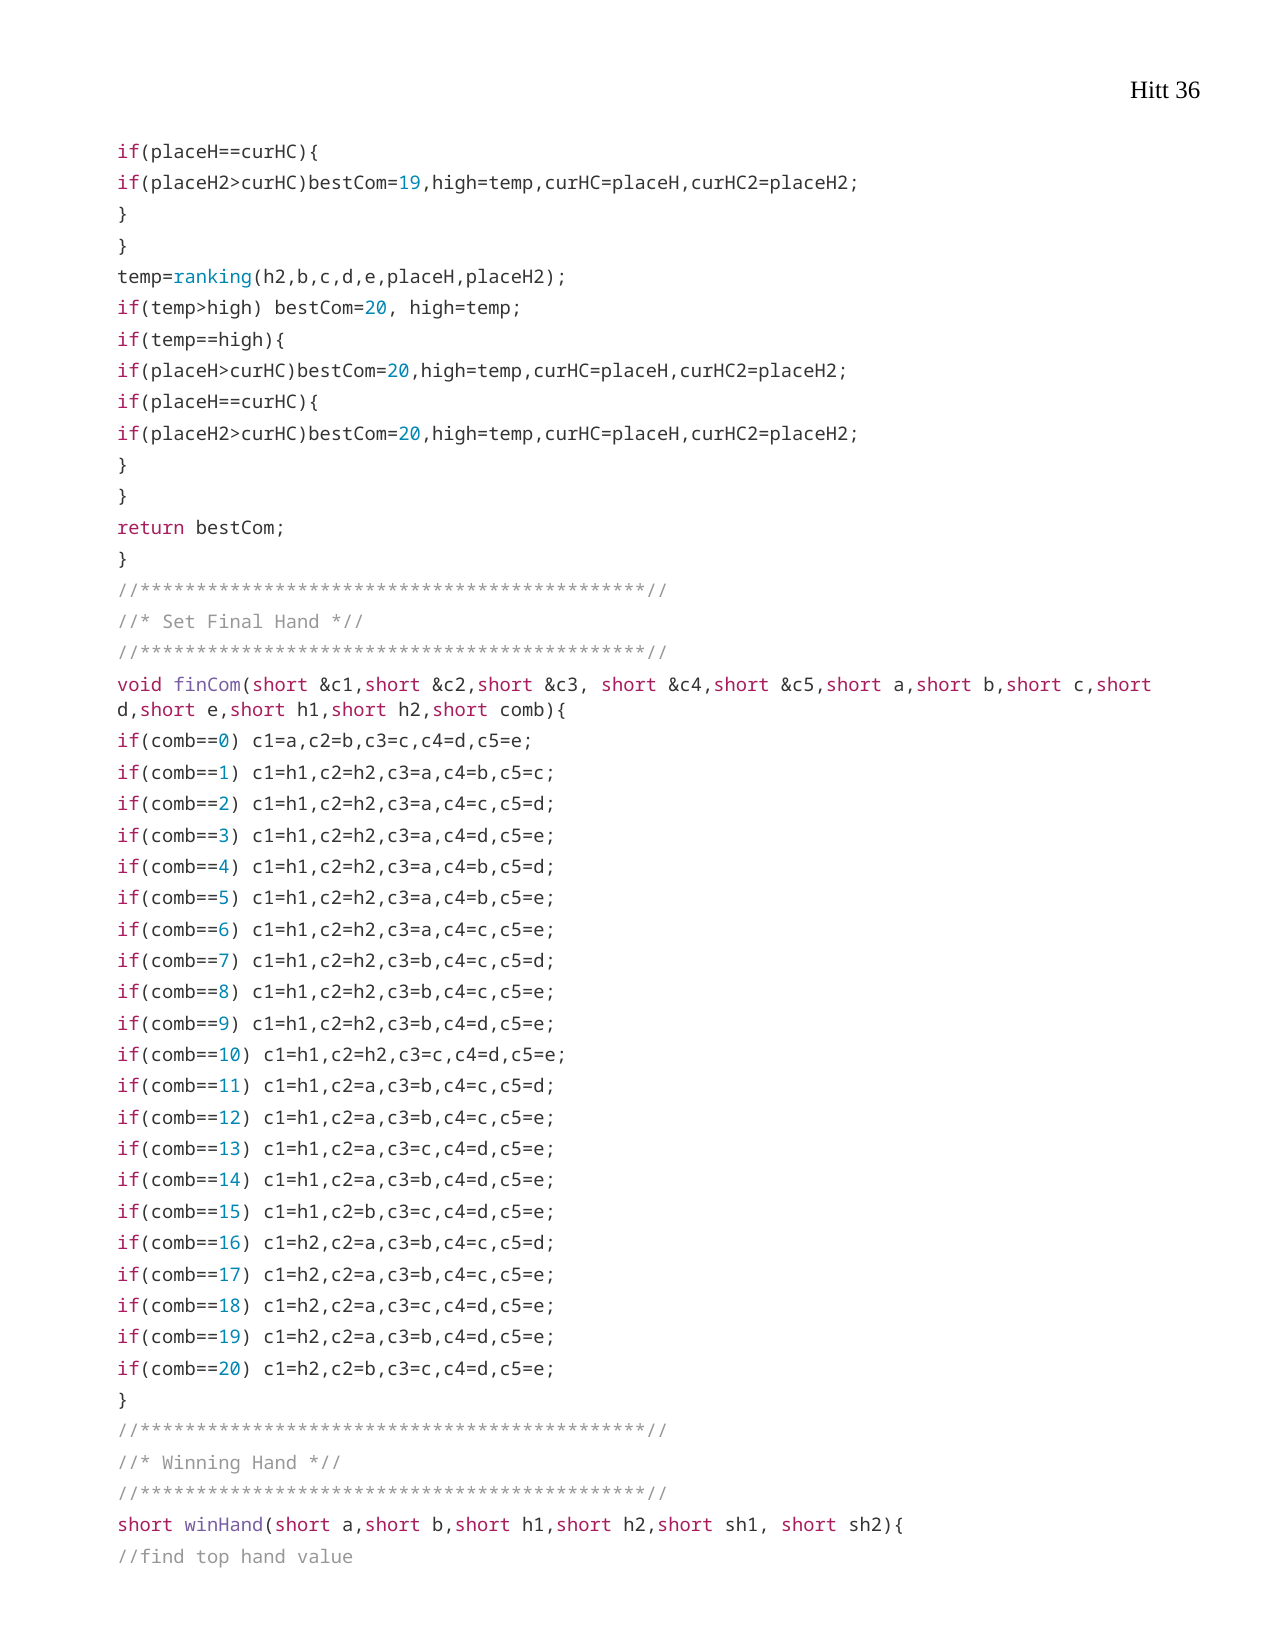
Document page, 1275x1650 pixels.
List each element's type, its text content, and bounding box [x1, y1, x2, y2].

table_cell [75, 725, 114, 756]
table_cell void finCom(short &c1,short &c2,short &c3, short &c4,short &c5,short a,short b,short c,short d,short e,short h1,short h2,short comb){ [114, 668, 1200, 725]
table_cell [75, 1509, 114, 1540]
table_cell [75, 1478, 114, 1509]
table_cell [75, 1352, 114, 1383]
table_cell [75, 480, 114, 511]
table_cell //*********************************************// [114, 1415, 1200, 1446]
table_cell [75, 511, 114, 543]
table_cell [75, 605, 114, 637]
table_cell if(comb==8) c1=h1,c2=h2,c3=b,c4=c,c5=e; [114, 976, 1200, 1007]
table_cell [75, 260, 114, 292]
table_cell if(comb==10) c1=h1,c2=h2,c3=c,c4=d,c5=e; [114, 1039, 1200, 1070]
table_cell //*********************************************// [114, 1478, 1200, 1509]
table_cell [75, 166, 114, 198]
table_cell if(placeH2>curHC)bestCom=20,high=temp,curHC=placeH,curHC2=placeH2; [114, 417, 1200, 448]
table_cell if(temp>high) bestCom=20, high=temp; [114, 292, 1200, 323]
table_cell if(comb==13) c1=h1,c2=a,c3=c,c4=d,c5=e; [114, 1133, 1200, 1164]
table_cell if(comb==19) c1=h2,c2=a,c3=b,c4=d,c5=e; [114, 1321, 1200, 1352]
table_cell if(comb==15) c1=h1,c2=b,c3=c,c4=d,c5=e; [114, 1195, 1200, 1227]
table_cell if(comb==17) c1=h2,c2=a,c3=b,c4=c,c5=e; [114, 1258, 1200, 1289]
table_cell [75, 1540, 114, 1571]
table_cell //find top hand value [114, 1540, 1200, 1571]
table_cell [75, 788, 114, 819]
table_cell if(comb==18) c1=h2,c2=a,c3=c,c4=d,c5=e; [114, 1289, 1200, 1321]
table_cell [75, 135, 114, 166]
table_cell if(comb==11) c1=h1,c2=a,c3=b,c4=c,c5=d; [114, 1070, 1200, 1101]
table_cell [75, 1383, 114, 1415]
table_cell if(comb==2) c1=h1,c2=h2,c3=a,c4=c,c5=d; [114, 788, 1200, 819]
table_cell [75, 574, 114, 605]
table_cell [75, 229, 114, 260]
table_cell if(comb==9) c1=h1,c2=h2,c3=b,c4=d,c5=e; [114, 1007, 1200, 1038]
table_cell [75, 1039, 114, 1070]
table_cell if(placeH==curHC){ [114, 386, 1200, 417]
table_cell [75, 1195, 114, 1227]
table_cell [75, 913, 114, 944]
table_cell //*********************************************// [114, 574, 1200, 605]
table_cell [75, 1164, 114, 1195]
table_cell if(comb==20) c1=h2,c2=b,c3=c,c4=d,c5=e; [114, 1352, 1200, 1383]
table_cell [75, 386, 114, 417]
table_cell } [114, 198, 1200, 229]
table_cell if(comb==4) c1=h1,c2=h2,c3=a,c4=b,c5=d; [114, 850, 1200, 882]
table_cell } [114, 229, 1200, 260]
table_cell if(comb==7) c1=h1,c2=h2,c3=b,c4=c,c5=d; [114, 944, 1200, 976]
table_cell if(comb==1) c1=h1,c2=h2,c3=a,c4=b,c5=c; [114, 756, 1200, 788]
table_cell [75, 198, 114, 229]
table_cell [75, 819, 114, 850]
table_cell if(comb==12) c1=h1,c2=a,c3=b,c4=c,c5=e; [114, 1101, 1200, 1132]
table_cell [75, 944, 114, 976]
table_cell [75, 882, 114, 913]
table_cell [75, 1101, 114, 1132]
table_cell [75, 417, 114, 448]
table_cell temp=ranking(h2,b,c,d,e,placeH,placeH2); [114, 260, 1200, 292]
table_cell [75, 976, 114, 1007]
table_cell [75, 543, 114, 574]
table_cell if(comb==3) c1=h1,c2=h2,c3=a,c4=d,c5=e; [114, 819, 1200, 850]
table_cell [75, 1227, 114, 1258]
table_cell //* Winning Hand *// [114, 1446, 1200, 1477]
table_cell if(temp==high){ [114, 323, 1200, 354]
table_cell //* Set Final Hand *// [114, 605, 1200, 637]
table_cell if(comb==16) c1=h2,c2=a,c3=b,c4=c,c5=d; [114, 1227, 1200, 1258]
table_cell } [114, 449, 1200, 480]
table_cell } [114, 543, 1200, 574]
table_cell if(comb==0) c1=a,c2=b,c3=c,c4=d,c5=e; [114, 725, 1200, 756]
table_cell return bestCom; [114, 511, 1200, 543]
table_cell [75, 449, 114, 480]
table_cell [75, 1289, 114, 1321]
table_cell [75, 1415, 114, 1446]
table_cell [75, 668, 114, 725]
table_cell [75, 850, 114, 882]
table_cell [75, 355, 114, 386]
table_cell [75, 1070, 114, 1101]
table_cell short winHand(short a,short b,short h1,short h2,short sh1, short sh2){ [114, 1509, 1200, 1540]
table_cell [75, 637, 114, 668]
table_cell if(placeH2>curHC)bestCom=19,high=temp,curHC=placeH,curHC2=placeH2; [114, 166, 1200, 198]
table_cell [75, 1258, 114, 1289]
table_cell [75, 1446, 114, 1477]
table_cell } [114, 1383, 1200, 1415]
table_cell //*********************************************// [114, 637, 1200, 668]
table_cell [75, 756, 114, 788]
table_cell if(placeH>curHC)bestCom=20,high=temp,curHC=placeH,curHC2=placeH2; [114, 355, 1200, 386]
table_cell [75, 1007, 114, 1038]
table_cell if(comb==14) c1=h1,c2=a,c3=b,c4=d,c5=e; [114, 1164, 1200, 1195]
table_cell [75, 1133, 114, 1164]
table_cell if(placeH==curHC){ [114, 135, 1200, 166]
table_cell [75, 323, 114, 354]
table_cell [75, 1321, 114, 1352]
table_cell if(comb==5) c1=h1,c2=h2,c3=a,c4=b,c5=e; [114, 882, 1200, 913]
table_cell if(comb==6) c1=h1,c2=h2,c3=a,c4=c,c5=e; [114, 913, 1200, 944]
table_cell [75, 292, 114, 323]
table_cell } [114, 480, 1200, 511]
